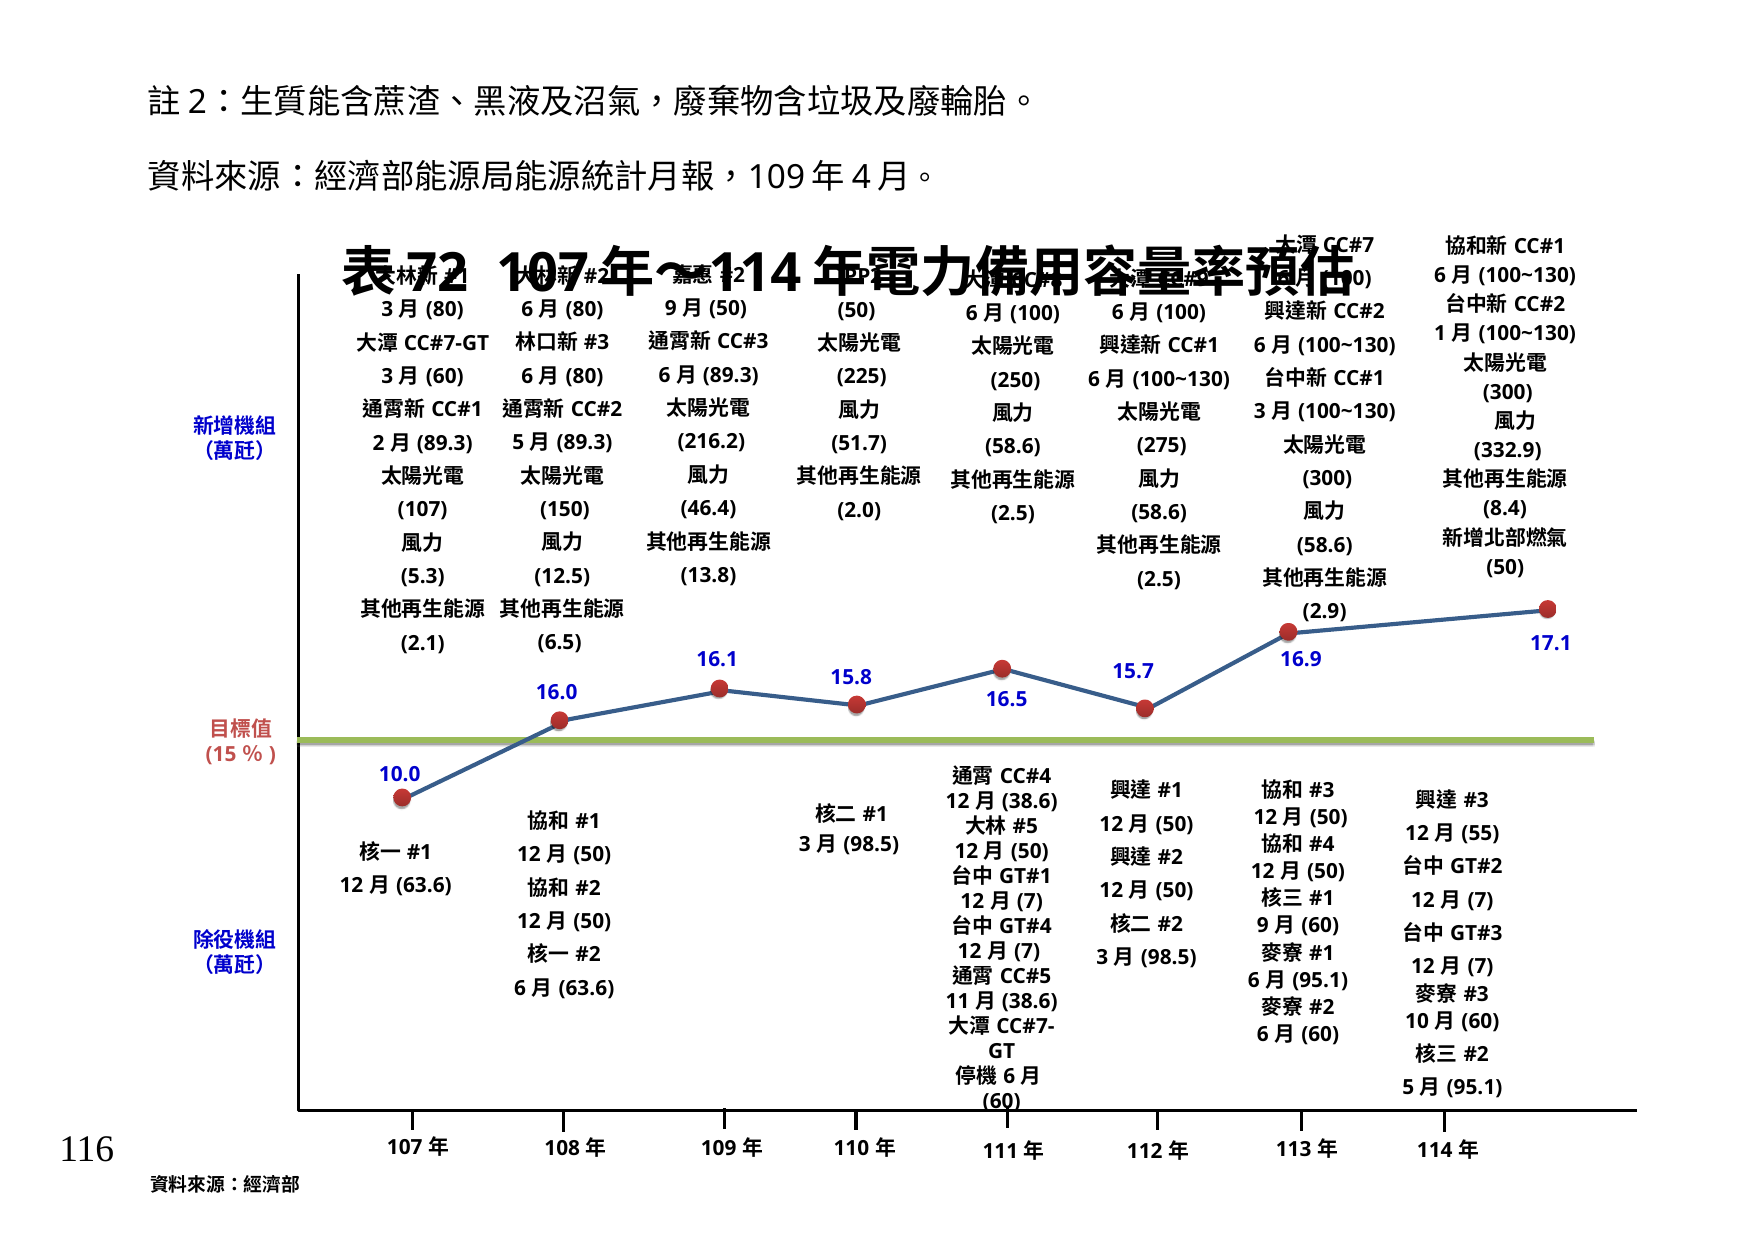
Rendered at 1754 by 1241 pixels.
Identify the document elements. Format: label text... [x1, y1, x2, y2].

text 表72 107年～114年電力備用容量率預估 [59, 212, 1636, 324]
text 資料來源：經濟部能源局能源統計月報，109年4月。 [148, 137, 1594, 212]
text 註2：生質能含蔗渣、黑液及沼氣，廢棄物含垃圾及廢輪胎。 [148, 62, 1594, 137]
